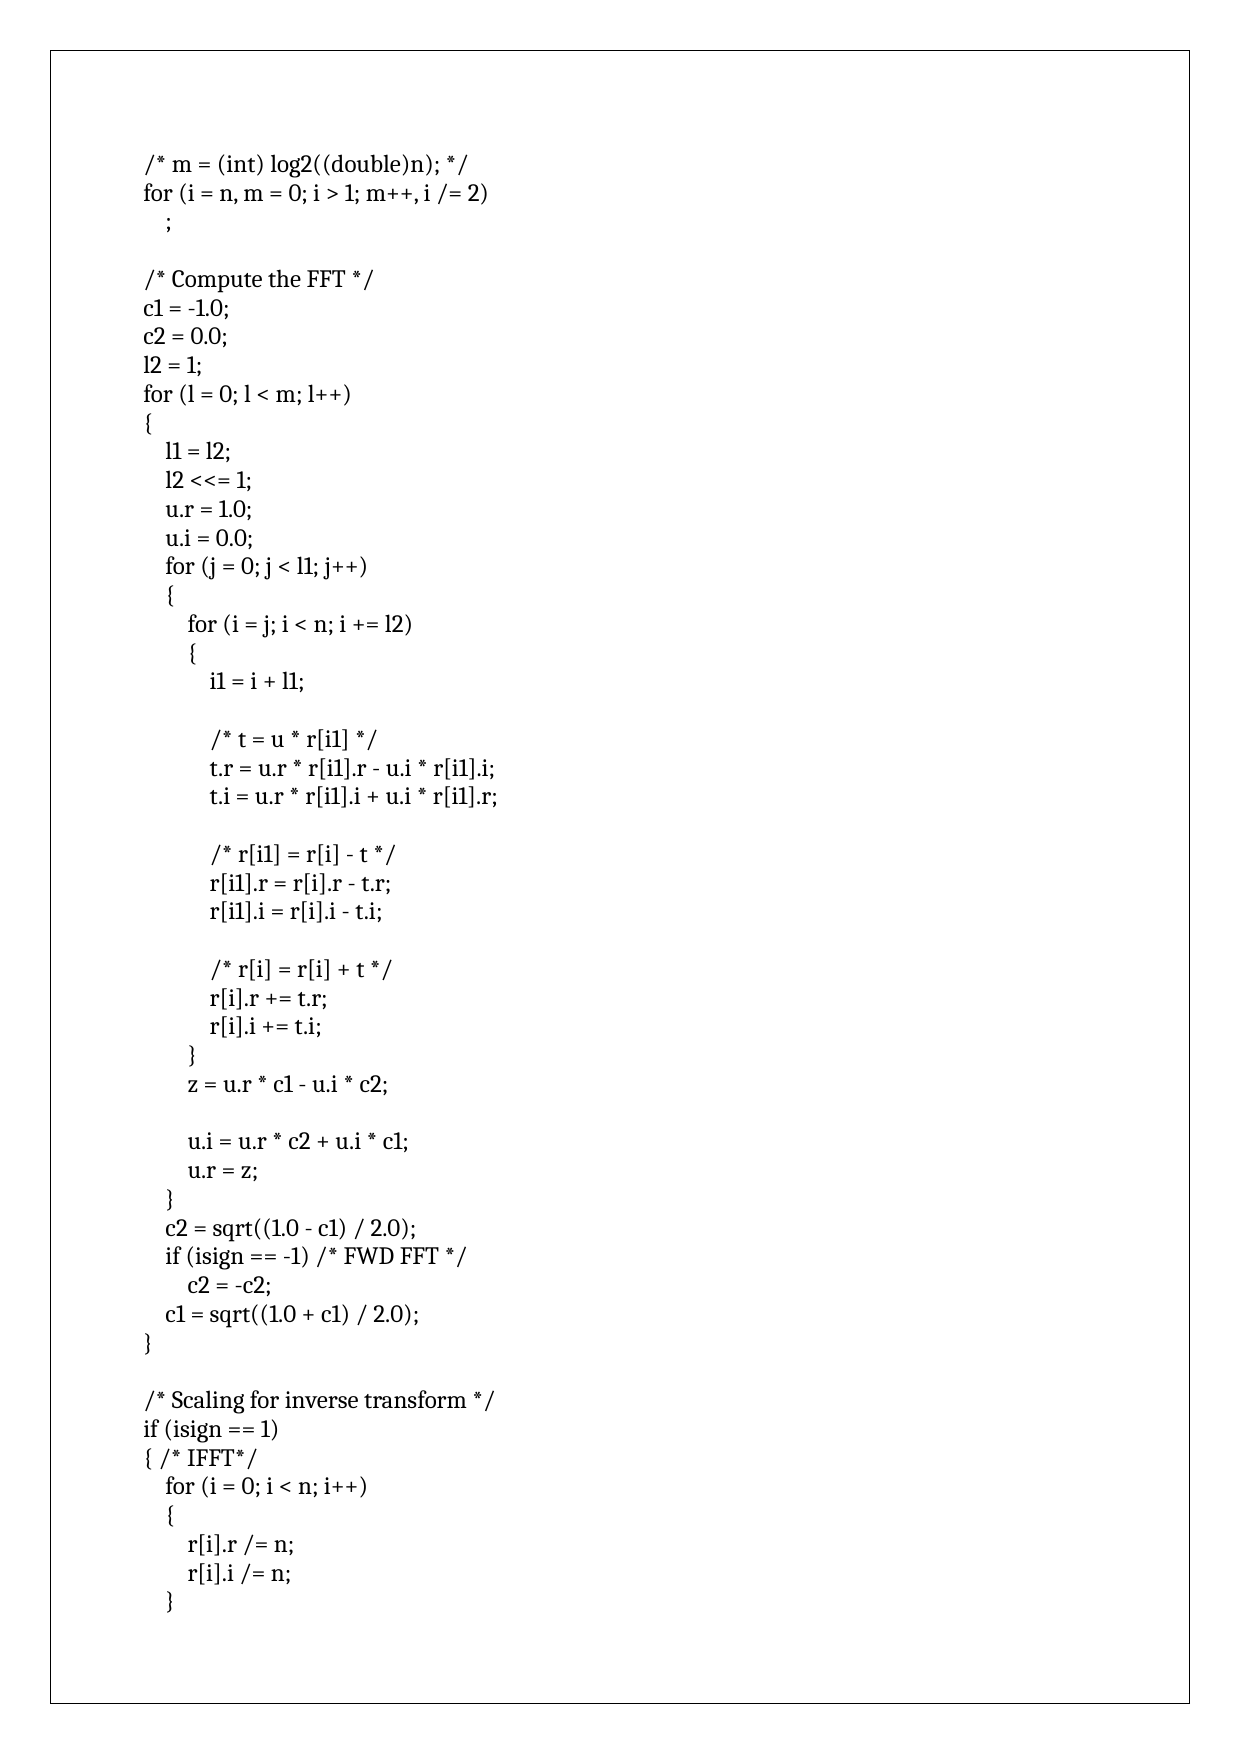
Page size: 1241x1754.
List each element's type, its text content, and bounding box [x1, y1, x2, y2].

text } [121, 1587, 1119, 1616]
text u.r = 1.0; [121, 495, 1119, 523]
text i1 = i + l1; [121, 667, 1119, 696]
text c1 = -1.0; [121, 293, 1119, 322]
text /* Compute the FFT */ [121, 265, 1119, 293]
text if (isign == 1) [121, 1415, 1119, 1443]
text u.r = z; [121, 1156, 1119, 1185]
text for (i = j; i < n; i += l2) [121, 610, 1119, 638]
text for (j = 0; j < l1; j++) [121, 552, 1119, 581]
text } [121, 1041, 1119, 1070]
text c2 = sqrt((1.0 - c1) / 2.0); [121, 1213, 1119, 1242]
text { [121, 1501, 1119, 1530]
text l2 <<= 1; [121, 466, 1119, 495]
text z = u.r * c1 - u.i * c2; [121, 1070, 1119, 1098]
text l1 = l2; [121, 437, 1119, 466]
text for (i = 0; i < n; i++) [121, 1472, 1119, 1501]
text /* m = (int) log2((double)n); */ [121, 150, 1119, 178]
text t.r = u.r * r[i1].r - u.i * r[i1].i; [121, 753, 1119, 782]
text { [121, 408, 1119, 437]
text r[i].i /= n; [121, 1558, 1119, 1587]
text /* r[i1] = r[i] - t */ [121, 840, 1119, 868]
text u.i = u.r * c2 + u.i * c1; [121, 1127, 1119, 1156]
text /* r[i] = r[i] + t */ [121, 955, 1119, 983]
text if (isign == -1) /* FWD FFT */ [121, 1242, 1119, 1271]
text r[i1].r = r[i].r - t.r; [121, 868, 1119, 897]
text t.i = u.r * r[i1].i + u.i * r[i1].r; [121, 782, 1119, 811]
text for (l = 0; l < m; l++) [121, 380, 1119, 408]
text r[i1].i = r[i].i - t.i; [121, 897, 1119, 926]
text c2 = -c2; [121, 1271, 1119, 1300]
text u.i = 0.0; [121, 523, 1119, 552]
text /* t = u * r[i1] */ [121, 725, 1119, 753]
text { [121, 581, 1119, 610]
text } [121, 1328, 1119, 1357]
text ; [121, 207, 1119, 236]
text c1 = sqrt((1.0 + c1) / 2.0); [121, 1300, 1119, 1328]
text /* Scaling for inverse transform */ [121, 1386, 1119, 1415]
text { /* IFFT*/ [121, 1443, 1119, 1472]
text { [121, 638, 1119, 667]
text r[i].r += t.r; [121, 983, 1119, 1012]
text l2 = 1; [121, 351, 1119, 380]
text r[i].i += t.i; [121, 1012, 1119, 1041]
text r[i].r /= n; [121, 1530, 1119, 1558]
text c2 = 0.0; [121, 322, 1119, 351]
text for (i = n, m = 0; i > 1; m++, i /= 2) [121, 178, 1119, 207]
text } [121, 1185, 1119, 1213]
